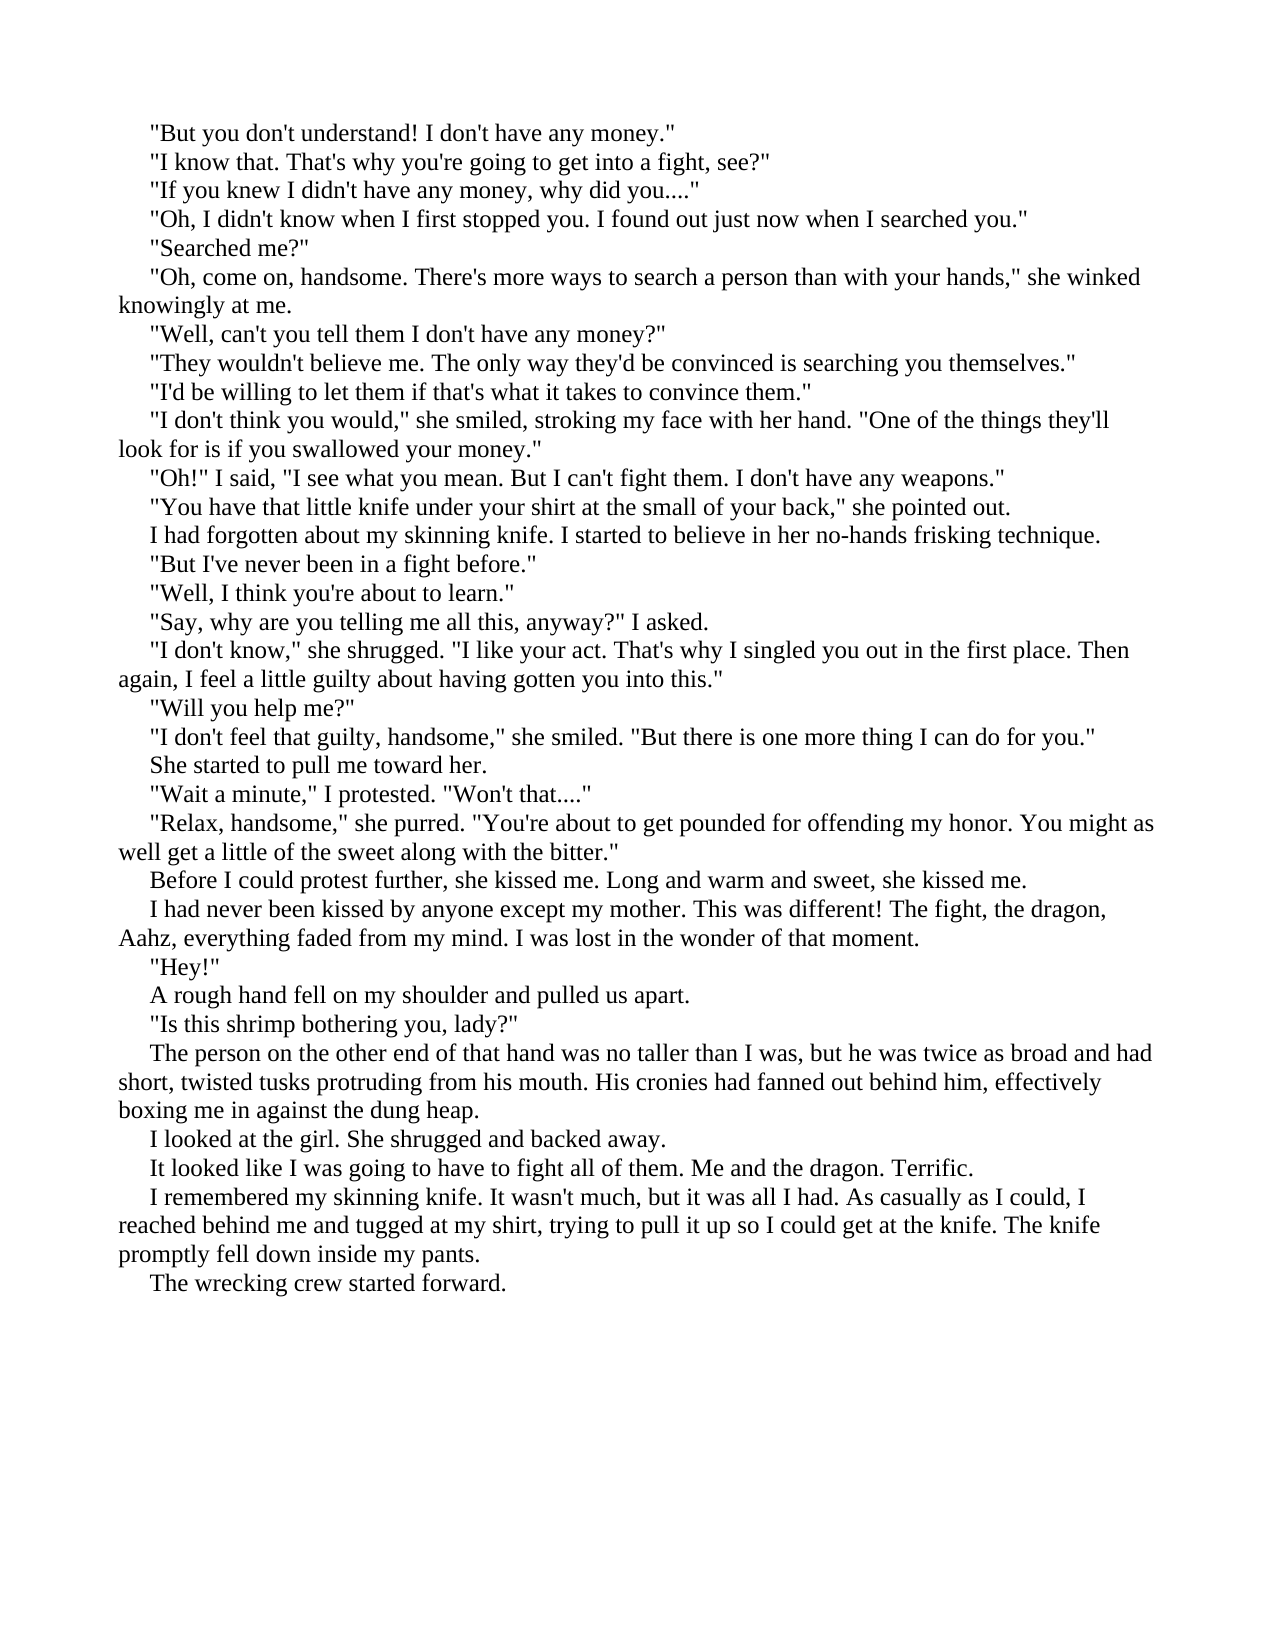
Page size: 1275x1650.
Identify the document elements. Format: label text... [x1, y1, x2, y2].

text The wrecking crew started forward. [118, 1268, 1157, 1297]
text "But I've never been in a fight before." [118, 549, 1157, 578]
text "Say, why are you telling me all this, anyway?" I asked. [118, 607, 1157, 636]
text "Well, I think you're about to learn." [118, 578, 1157, 607]
text "I know that. That's why you're going to get into a fight, see?" [118, 147, 1157, 176]
text Before I could protest further, she kissed me. Long and warm and sweet, she kissed me. [118, 866, 1157, 894]
text "Oh!" I said, "I see what you mean. But I can't fight them. I don't have any weapons." [118, 463, 1157, 492]
text "Relax, handsome," she purred. "You're about to get pounded for offending my honor. You might as well get a little of the sweet along with the bitter." [118, 808, 1157, 866]
text "Oh, come on, handsome. There's more ways to search a person than with your hands," she winked knowingly at me. [118, 262, 1157, 319]
text A rough hand fell on my shoulder and pulled us apart. [118, 981, 1157, 1009]
text "Well, can't you tell them I don't have any money?" [118, 319, 1157, 348]
text I remembered my skinning knife. It wasn't much, but it was all I had. As casually as I could, I reached behind me and tugged at my shirt, trying to pull it up so I could get at the knife. The knife promptly fell down inside my pants. [118, 1182, 1157, 1268]
text "I don't know," she shrugged. "I like your act. That's why I singled you out in the first place. Then again, I feel a little guilty about having gotten you into this." [118, 636, 1157, 693]
text "I don't feel that guilty, handsome," she smiled. "But there is one more thing I can do for you." [118, 722, 1157, 751]
text "I'd be willing to let them if that's what it takes to convince them." [118, 377, 1157, 406]
text "Will you help me?" [118, 693, 1157, 722]
text "They wouldn't believe me. The only way they'd be convinced is searching you themselves." [118, 348, 1157, 377]
text I looked at the girl. She shrugged and backed away. [118, 1124, 1157, 1153]
text "Searched me?" [118, 233, 1157, 262]
text "Is this shrimp bothering you, lady?" [118, 1009, 1157, 1038]
text "Oh, I didn't know when I first stopped you. I found out just now when I searched you." [118, 204, 1157, 233]
text "If you knew I didn't have any money, why did you...." [118, 176, 1157, 204]
text "Wait a minute," I protested. "Won't that...." [118, 779, 1157, 808]
text "I don't think you would," she smiled, stroking my face with her hand. "One of the things they'll look for is if you swallowed your money." [118, 406, 1157, 463]
text She started to pull me toward her. [118, 751, 1157, 779]
text I had forgotten about my skinning knife. I started to believe in her no-hands frisking technique. [118, 521, 1157, 549]
text I had never been kissed by anyone except my mother. This was different! The fight, the dragon, Aahz, everything faded from my mind. I was lost in the wonder of that moment. [118, 894, 1157, 952]
text "But you don't understand! I don't have any money." [118, 118, 1157, 147]
text The person on the other end of that hand was no taller than I was, but he was twice as broad and had short, twisted tusks protruding from his mouth. His cronies had fanned out behind him, effectively boxing me in against the dung heap. [118, 1038, 1157, 1124]
text "You have that little knife under your shirt at the small of your back," she pointed out. [118, 492, 1157, 521]
text It looked like I was going to have to fight all of them. Me and the dragon. Terrific. [118, 1153, 1157, 1182]
text "Hey!" [118, 952, 1157, 981]
